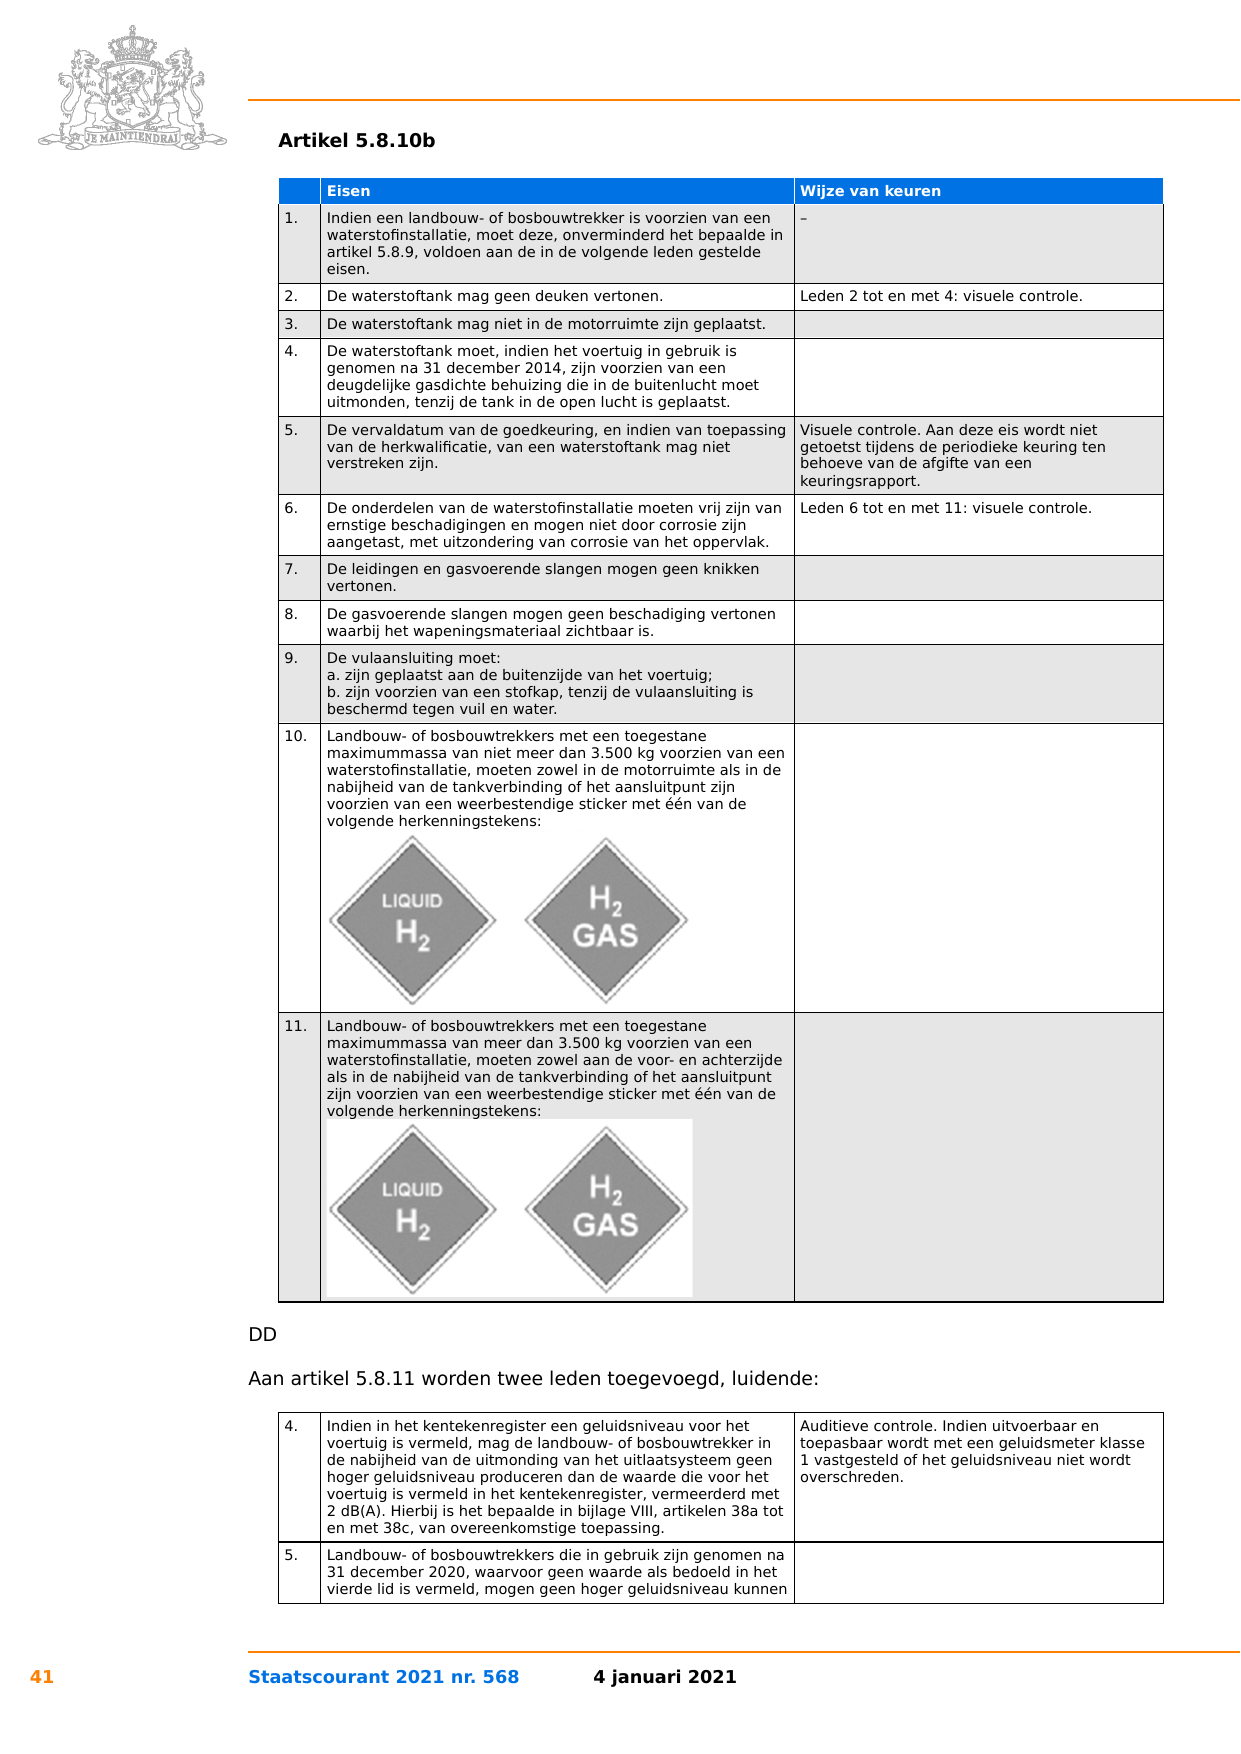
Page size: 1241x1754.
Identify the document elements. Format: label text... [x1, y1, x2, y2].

table_cell – [795, 205, 1163, 283]
table_header Eisen [321, 178, 794, 204]
table_cell De leidingen en gasvoerende slangen mogen geen knikken vertonen. [321, 556, 794, 600]
table_cell Landbouw- of bosbouwtrekkers die in gebruik zijn genomen na 31 december 2020, waarvoor geen waarde als bedoeld in het vierde lid is vermeld, mogen geen hoger geluidsniveau kunnen [321, 1543, 794, 1603]
table_cell 4. [279, 339, 320, 416]
table_cell 10. [279, 724, 320, 1012]
table_cell De vulaansluiting moet: a. zijn geplaatst aan de buitenzijde van het voertuig; b. zijn voorzien van een stofkap, tenzij de vulaansluiting is beschermd tegen vuil en water. [321, 645, 794, 722]
text Aan artikel 5.8.11 worden twee leden toegevoegd, luidende: [248, 1368, 1163, 1390]
table_cell 1. [279, 205, 320, 283]
picture [38, 25, 227, 150]
picture [326, 1119, 693, 1297]
table_cell De waterstoftank mag geen deuken vertonen. [321, 284, 794, 310]
table_cell [795, 339, 1163, 416]
table_header Auditieve controle. Indien uitvoerbaar en toepasbaar wordt met een geluidsmeter klasse 1 vastgesteld of het geluidsniveau niet wordt overschreden. [795, 1413, 1163, 1541]
table_cell De vervaldatum van de goedkeuring, en indien van toepassing van de herkwalificatie, van een waterstoftank mag niet verstreken zijn. [321, 417, 794, 494]
table_cell Indien een landbouw- of bosbouwtrekker is voorzien van een waterstofinstallatie, moet deze, onverminderd het bepaalde in artikel 5.8.9, voldoen aan de in de volgende leden gestelde eisen. [321, 205, 794, 283]
subtitle Artikel 5.8.10b [278, 130, 1163, 152]
table_header [279, 178, 320, 204]
table_cell Visuele controle. Aan deze eis wordt niet getoetst tijdens de periodieke keuring ten behoeve van de afgifte van een keuringsrapport. [795, 417, 1163, 494]
table_cell [795, 556, 1163, 600]
table_cell De onderdelen van de waterstofinstallatie moeten vrij zijn van ernstige beschadigingen en mogen niet door corrosie zijn aangetast, met uitzondering van corrosie van het oppervlak. [321, 495, 794, 555]
text DD [248, 1324, 1163, 1346]
table_cell 11. [279, 1013, 320, 1301]
table_cell 3. [279, 311, 320, 337]
table_cell Leden 6 tot en met 11: visuele controle. [795, 495, 1163, 555]
table_cell De waterstoftank mag niet in de motorruimte zijn geplaatst. [321, 311, 794, 337]
table_cell Landbouw- of bosbouwtrekkers met een toegestane maximummassa van niet meer dan 3.500 kg voorzien van een waterstofinstallatie, moeten zowel in de motorruimte als in de nabijheid van de tankverbinding of het aansluitpunt zijn voorzien van een weerbestendige sticker met één van de volgende herkenningstekens: [321, 724, 794, 1012]
table_cell Landbouw- of bosbouwtrekkers met een toegestane maximummassa van meer dan 3.500 kg voorzien van een waterstofinstallatie, moeten zowel aan de voor- en achterzijde als in de nabijheid van de tankverbinding of het aansluitpunt zijn voorzien van een weerbestendige sticker met één van de volgende herkenningstekens: [321, 1013, 794, 1301]
table_cell [795, 724, 1163, 1012]
table_cell 5. [279, 1543, 320, 1603]
table_cell [795, 1013, 1163, 1301]
table_header 4. [279, 1413, 320, 1541]
table_cell 5. [279, 417, 320, 494]
table_cell 9. [279, 645, 320, 722]
picture [326, 830, 693, 1008]
table_cell 6. [279, 495, 320, 555]
table_cell 7. [279, 556, 320, 600]
table_cell Leden 2 tot en met 4: visuele controle. [795, 284, 1163, 310]
table_header Indien in het kentekenregister een geluidsniveau voor het voertuig is vermeld, mag de landbouw- of bosbouwtrekker in de nabijheid van de uitmonding van het uitlaatsysteem geen hoger geluidsniveau produceren dan de waarde die voor het voertuig is vermeld in het kentekenregister, vermeerderd met 2 dB(A). Hierbij is het bepaalde in bijlage VIII, artikelen 38a tot en met 38c, van overeenkomstige toepassing. [321, 1413, 794, 1541]
table_cell De waterstoftank moet, indien het voertuig in gebruik is genomen na 31 december 2014, zijn voorzien van een deugdelijke gasdichte behuizing die in de buitenlucht moet uitmonden, tenzij de tank in de open lucht is geplaatst. [321, 339, 794, 416]
table_cell De gasvoerende slangen mogen geen beschadiging vertonen waarbij het wapeningsmateriaal zichtbaar is. [321, 601, 794, 644]
table_header Wijze van keuren [795, 178, 1163, 204]
table_cell [795, 601, 1163, 644]
table_cell 8. [279, 601, 320, 644]
table_cell [795, 1543, 1163, 1603]
table_cell 2. [279, 284, 320, 310]
table_cell [795, 311, 1163, 337]
table_cell [795, 645, 1163, 722]
